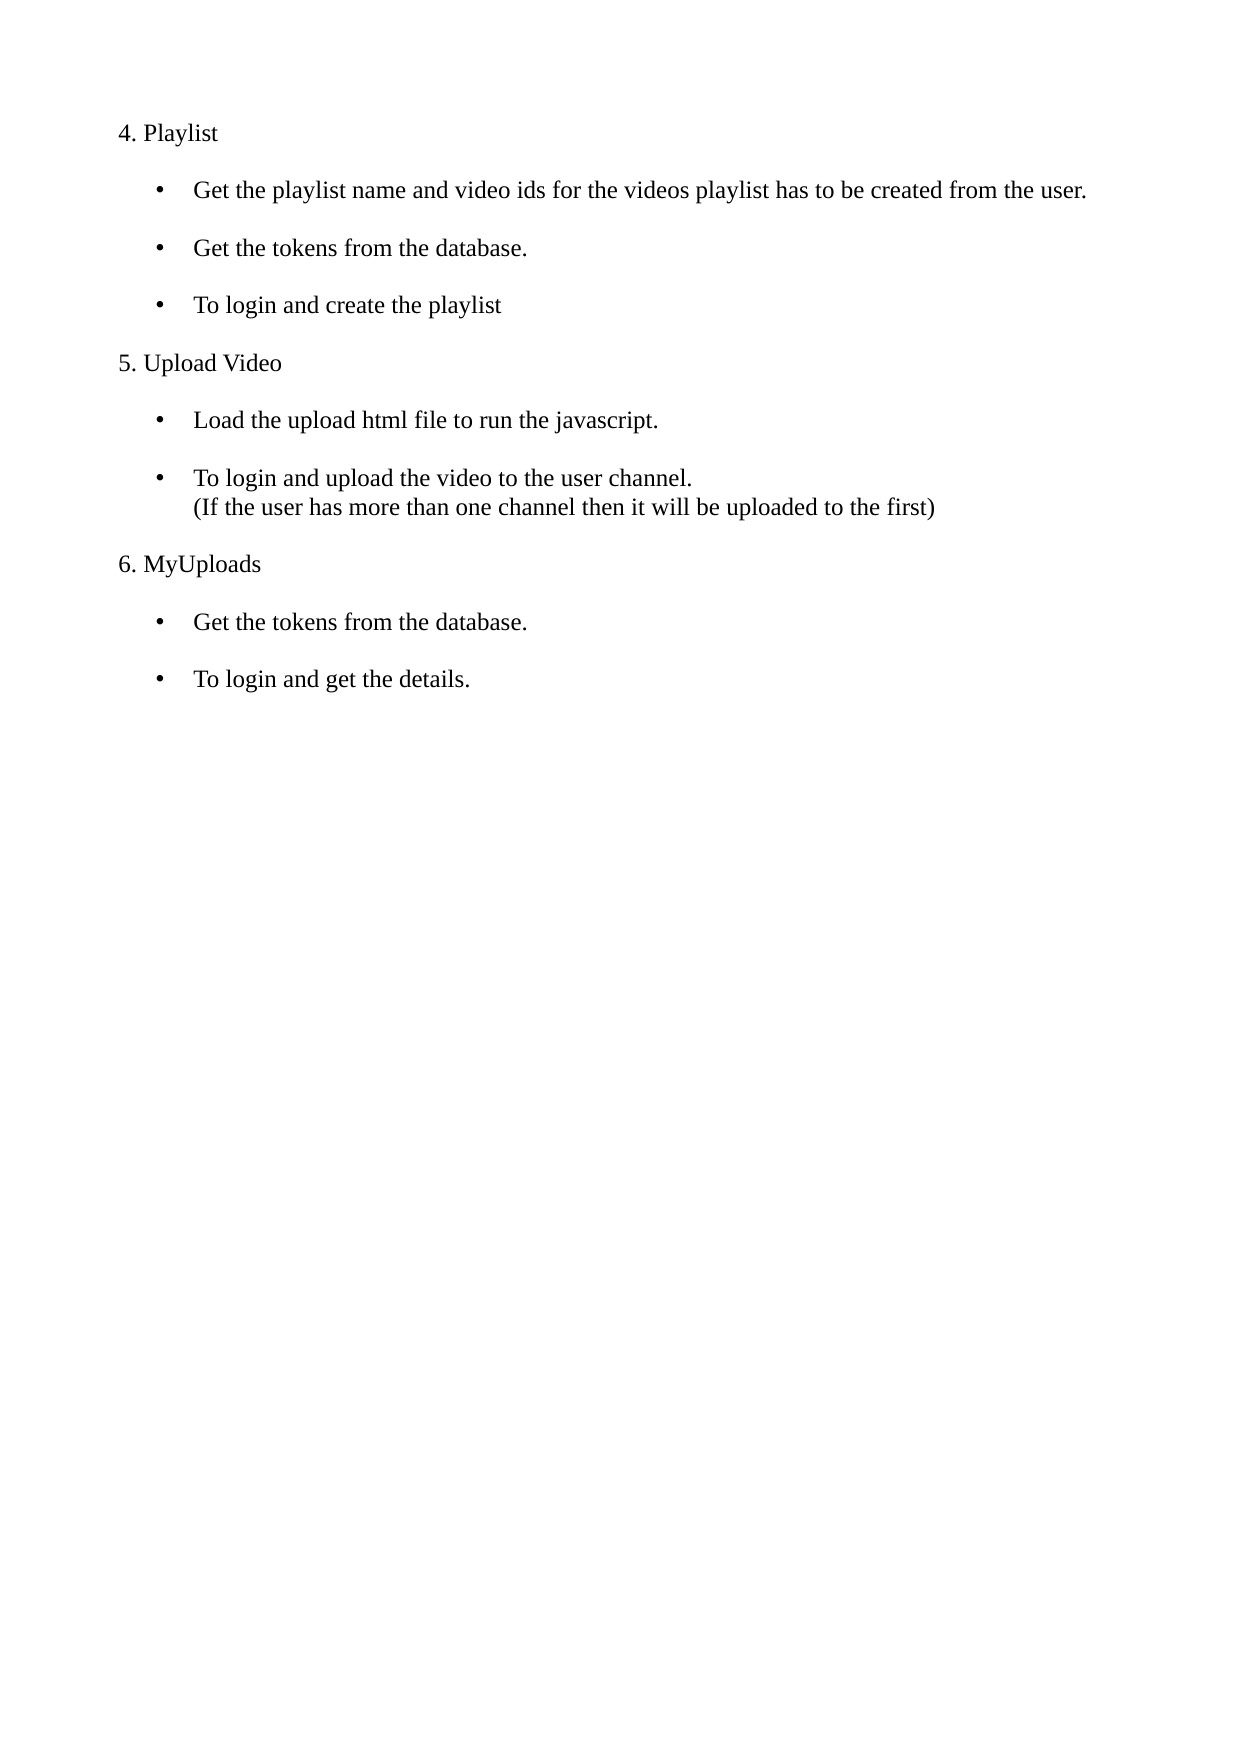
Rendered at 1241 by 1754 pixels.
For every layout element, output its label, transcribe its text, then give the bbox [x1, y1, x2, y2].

text 4. Playlist [118, 118, 1122, 147]
list Load the upload html file to run the javascript. [156, 406, 1122, 434]
list Get the tokens from the database. [156, 233, 1122, 262]
list To login and create the playlist [156, 291, 1122, 319]
list Get the tokens from the database. [156, 607, 1122, 636]
list Get the playlist name and video ids for the videos playlist has to be created from the user. [156, 176, 1122, 204]
list (If the user has more than one channel then it will be uploaded to the first) [156, 492, 1122, 521]
text 5. Upload Video [118, 348, 1122, 377]
list To login and get the details. [156, 664, 1122, 693]
list To login and upload the video to the user channel. [156, 463, 1122, 492]
text 6. MyUploads [118, 549, 1122, 578]
